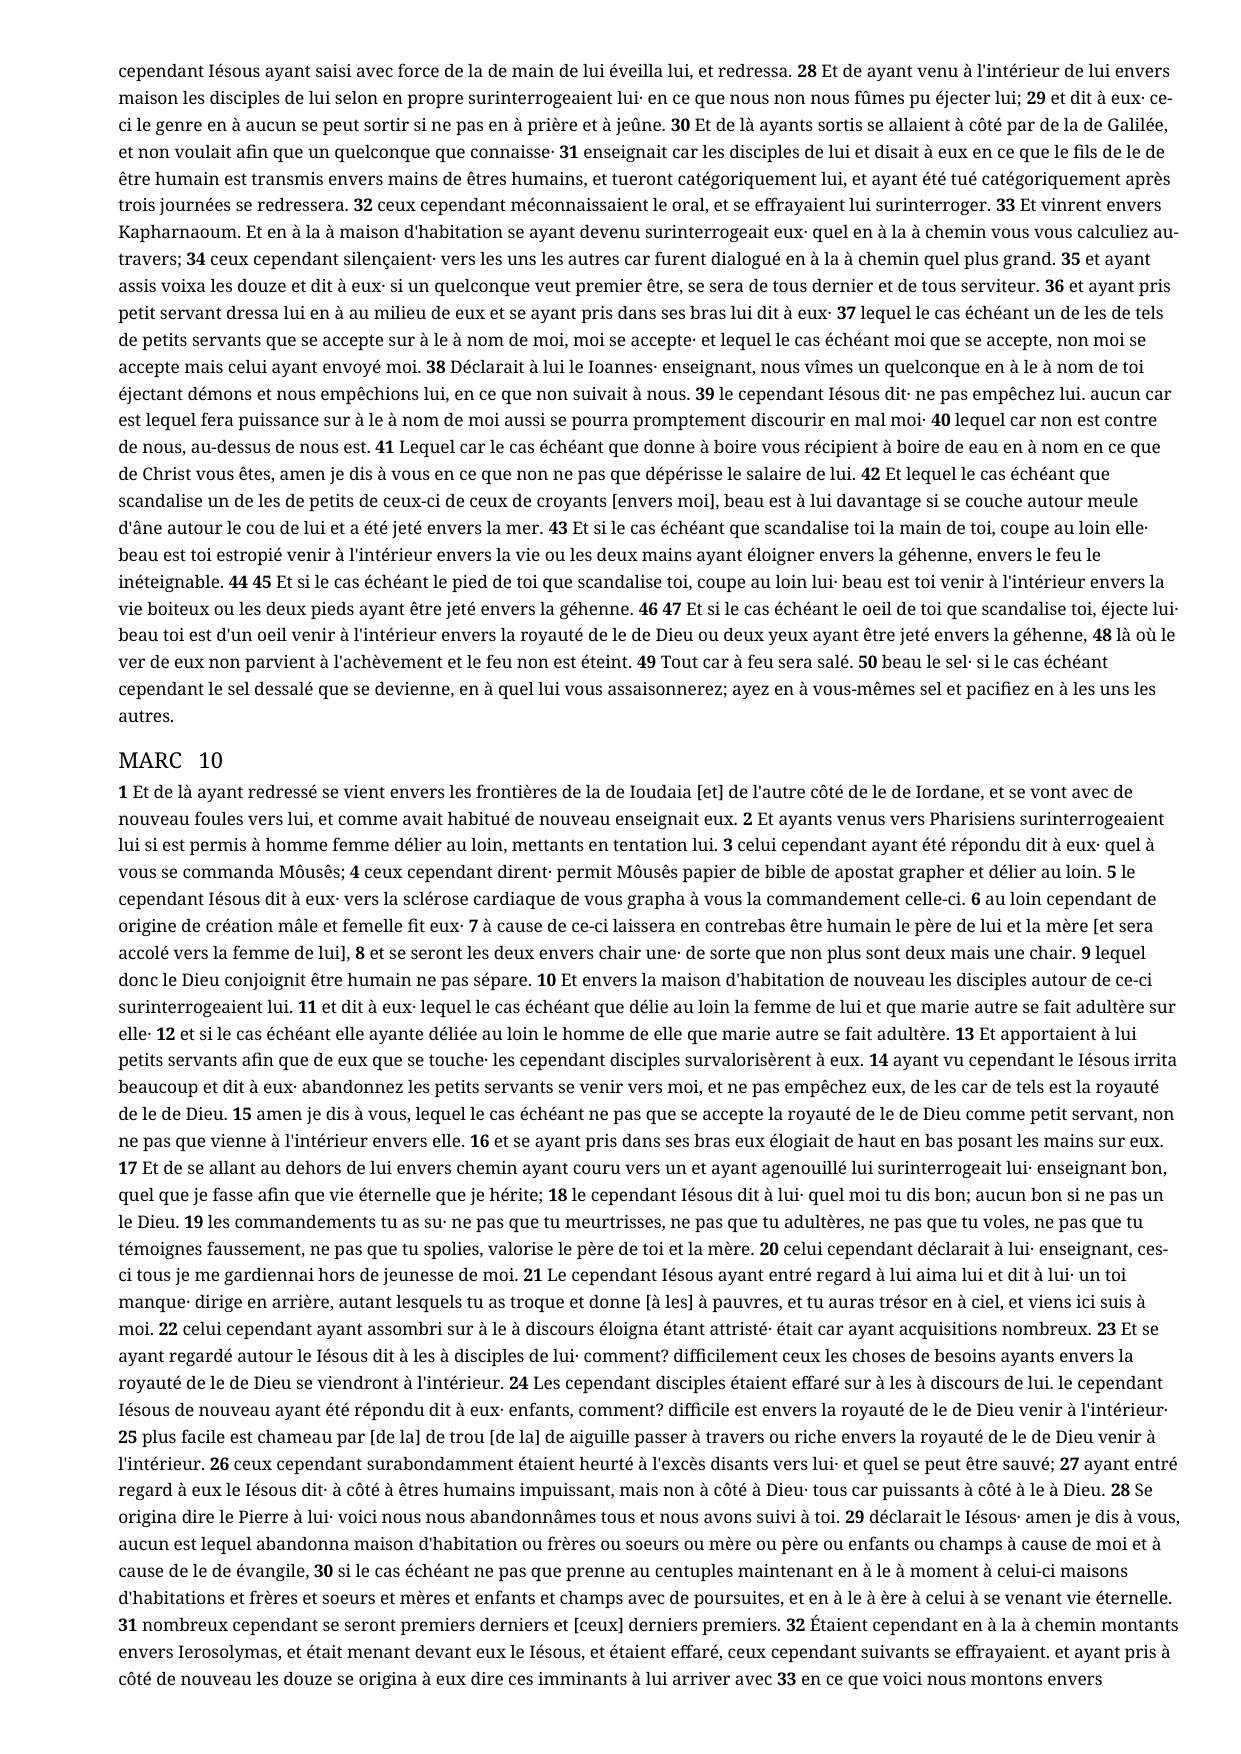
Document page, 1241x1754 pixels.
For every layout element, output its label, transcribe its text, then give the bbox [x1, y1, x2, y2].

text 1 Et de là ayant redressé se vient envers les frontières de la de Ioudaia [et] de l'autre côté de le de Iordane, et se vont avec de nouveau foules vers lui, et comme avait habitué de nouveau enseignait eux. 2 Et ayants venus vers Pharisiens surinterrogeaient lui si est permis à homme femme délier au loin, mettants en tentation lui. 3 celui cependant ayant été répondu dit à eux· quel à vous se commanda Môusês; 4 ceux cependant dirent· permit Môusês papier de bible de apostat grapher et délier au loin. 5 le cependant Iésous dit à eux· vers la sclérose cardiaque de vous grapha à vous la commandement celle-ci. 6 au loin cependant de origine de création mâle et femelle fit eux· 7 à cause de ce-ci laissera en contrebas être humain le père de lui et la mère [et sera accolé vers la femme de lui], 8 et se seront les deux envers chair une· de sorte que non plus sont deux mais une chair. 9 lequel donc le Dieu conjoignit être humain ne pas sépare. 10 Et envers la maison d'habitation de nouveau les disciples autour de ce-ci surinterrogeaient lui. 11 et dit à eux· lequel le cas échéant que délie au loin la femme de lui et que marie autre se fait adultère sur elle· 12 et si le cas échéant elle ayante déliée au loin le homme de elle que marie autre se fait adultère. 13 Et apportaient à lui petits servants afin que de eux que se touche· les cependant disciples survalorisèrent à eux. 14 ayant vu cependant le Iésous irrita beaucoup et dit à eux· abandonnez les petits servants se venir vers moi, et ne pas empêchez eux, de les car de tels est la royauté de le de Dieu. 15 amen je dis à vous, lequel le cas échéant ne pas que se accepte la royauté de le de Dieu comme petit servant, non ne pas que vienne à l'intérieur envers elle. 16 et se ayant pris dans ses bras eux élogiait de haut en bas posant les mains sur eux. 17 Et de se allant au dehors de lui envers chemin ayant couru vers un et ayant agenouillé lui surinterrogeait lui· enseignant bon, quel que je fasse afin que vie éternelle que je hérite; 18 le cependant Iésous dit à lui· quel moi tu dis bon; aucun bon si ne pas un le Dieu. 19 les commandements tu as su· ne pas que tu meurtrisses, ne pas que tu adultères, ne pas que tu voles, ne pas que tu témoignes faussement, ne pas que tu spolies, valorise le père de toi et la mère. 20 celui cependant déclarait à lui· enseignant, ces-ci tous je me gardiennai hors de jeunesse de moi. 21 Le cependant Iésous ayant entré regard à lui aima lui et dit à lui· un toi manque· dirige en arrière, autant lesquels tu as troque et donne [à les] à pauvres, et tu auras trésor en à ciel, et viens ici suis à moi. 22 celui cependant ayant assombri sur à le à discours éloigna étant attristé· était car ayant acquisitions nombreux. 23 Et se ayant regardé autour le Iésous dit à les à disciples de lui· comment? difficilement ceux les choses de besoins ayants envers la royauté de le de Dieu se viendront à l'intérieur. 24 Les cependant disciples étaient effaré sur à les à discours de lui. le cependant Iésous de nouveau ayant été répondu dit à eux· enfants, comment? difficile est envers la royauté de le de Dieu venir à l'intérieur· 25 plus facile est chameau par [de la] de trou [de la] de aiguille passer à travers ou riche envers la royauté de le de Dieu venir à l'intérieur. 26 ceux cependant surabondamment étaient heurté à l'excès disants vers lui· et quel se peut être sauvé; 27 ayant entré regard à eux le Iésous dit· à côté à êtres humains impuissant, mais non à côté à Dieu· tous car puissants à côté à le à Dieu. 28 Se origina dire le Pierre à lui· voici nous nous abandonnâmes tous et nous avons suivi à toi. 29 déclarait le Iésous· amen je dis à vous, aucun est lequel abandonna maison d'habitation ou frères ou soeurs ou mère ou père ou enfants ou champs à cause de moi et à cause de le de évangile, 30 si le cas échéant ne pas que prenne au centuples maintenant en à le à moment à celui-ci maisons d'habitations et frères et soeurs et mères et enfants et champs avec de poursuites, et en à le à ère à celui à se venant vie éternelle. 31 nombreux cependant se seront premiers derniers et [ceux] derniers premiers. 32 Étaient cependant en à la à chemin montants envers Ierosolymas, et était menant devant eux le Iésous, et étaient effaré, ceux cependant suivants se effrayaient. et ayant pris à côté de nouveau les douze se origina à eux dire ces imminants à lui arriver avec 33 en ce que voici nous montons envers [118, 780, 1181, 1690]
text cependant Iésous ayant saisi avec force de la de main de lui éveilla lui, et redressa. 28 Et de ayant venu à l'intérieur de lui envers maison les disciples de lui selon en propre surinterrogeaient lui· en ce que nous non nous fûmes pu éjecter lui; 29 et dit à eux· ce-ci le genre en à aucun se peut sortir si ne pas en à prière et à jeûne. 30 Et de là ayants sortis se allaient à côté par de la de Galilée, et non voulait afin que un quelconque que connaisse· 31 enseignait car les disciples de lui et disait à eux en ce que le fils de le de être humain est transmis envers mains de êtres humains, et tueront catégoriquement lui, et ayant été tué catégoriquement après trois journées se redressera. 32 ceux cependant méconnaissaient le oral, et se effrayaient lui surinterroger. 33 Et vinrent envers Kapharnaoum. Et en à la à maison d'habitation se ayant devenu surinterrogeait eux· quel en à la à chemin vous vous calculiez au-travers; 34 ceux cependant silençaient· vers les uns les autres car furent dialogué en à la à chemin quel plus grand. 35 et ayant assis voixa les douze et dit à eux· si un quelconque veut premier être, se sera de tous dernier et de tous serviteur. 36 et ayant pris petit servant dressa lui en à au milieu de eux et se ayant pris dans ses bras lui dit à eux· 37 lequel le cas échéant un de les de tels de petits servants que se accepte sur à le à nom de moi, moi se accepte· et lequel le cas échéant moi que se accepte, non moi se accepte mais celui ayant envoyé moi. 38 Déclarait à lui le Ioannes· enseignant, nous vîmes un quelconque en à le à nom de toi éjectant démons et nous empêchions lui, en ce que non suivait à nous. 39 le cependant Iésous dit· ne pas empêchez lui. aucun car est lequel fera puissance sur à le à nom de moi aussi se pourra promptement discourir en mal moi· 40 lequel car non est contre de nous, au-dessus de nous est. 41 Lequel car le cas échéant que donne à boire vous récipient à boire de eau en à nom en ce que de Christ vous êtes, amen je dis à vous en ce que non ne pas que dépérisse le salaire de lui. 42 Et lequel le cas échéant que scandalise un de les de petits de ceux-ci de ceux de croyants [envers moi], beau est à lui davantage si se couche autour meule d'âne autour le cou de lui et a été jeté envers la mer. 43 Et si le cas échéant que scandalise toi la main de toi, coupe au loin elle· beau est toi estropié venir à l'intérieur envers la vie ou les deux mains ayant éloigner envers la géhenne, envers le feu le inéteignable. 44 45 Et si le cas échéant le pied de toi que scandalise toi, coupe au loin lui· beau est toi venir à l'intérieur envers la vie boiteux ou les deux pieds ayant être jeté envers la géhenne. 46 47 Et si le cas échéant le oeil de toi que scandalise toi, éjecte lui· beau toi est d'un oeil venir à l'intérieur envers la royauté de le de Dieu ou deux yeux ayant être jeté envers la géhenne, 48 là où le ver de eux non parvient à l'achèvement et le feu non est éteint. 49 Tout car à feu sera salé. 50 beau le sel· si le cas échéant cependant le sel dessalé que se devienne, en à quel lui vous assaisonnerez; ayez en à vous-mêmes sel et pacifiez en à les uns les autres. [118, 59, 1181, 727]
text MARC 10 [118, 746, 1181, 775]
